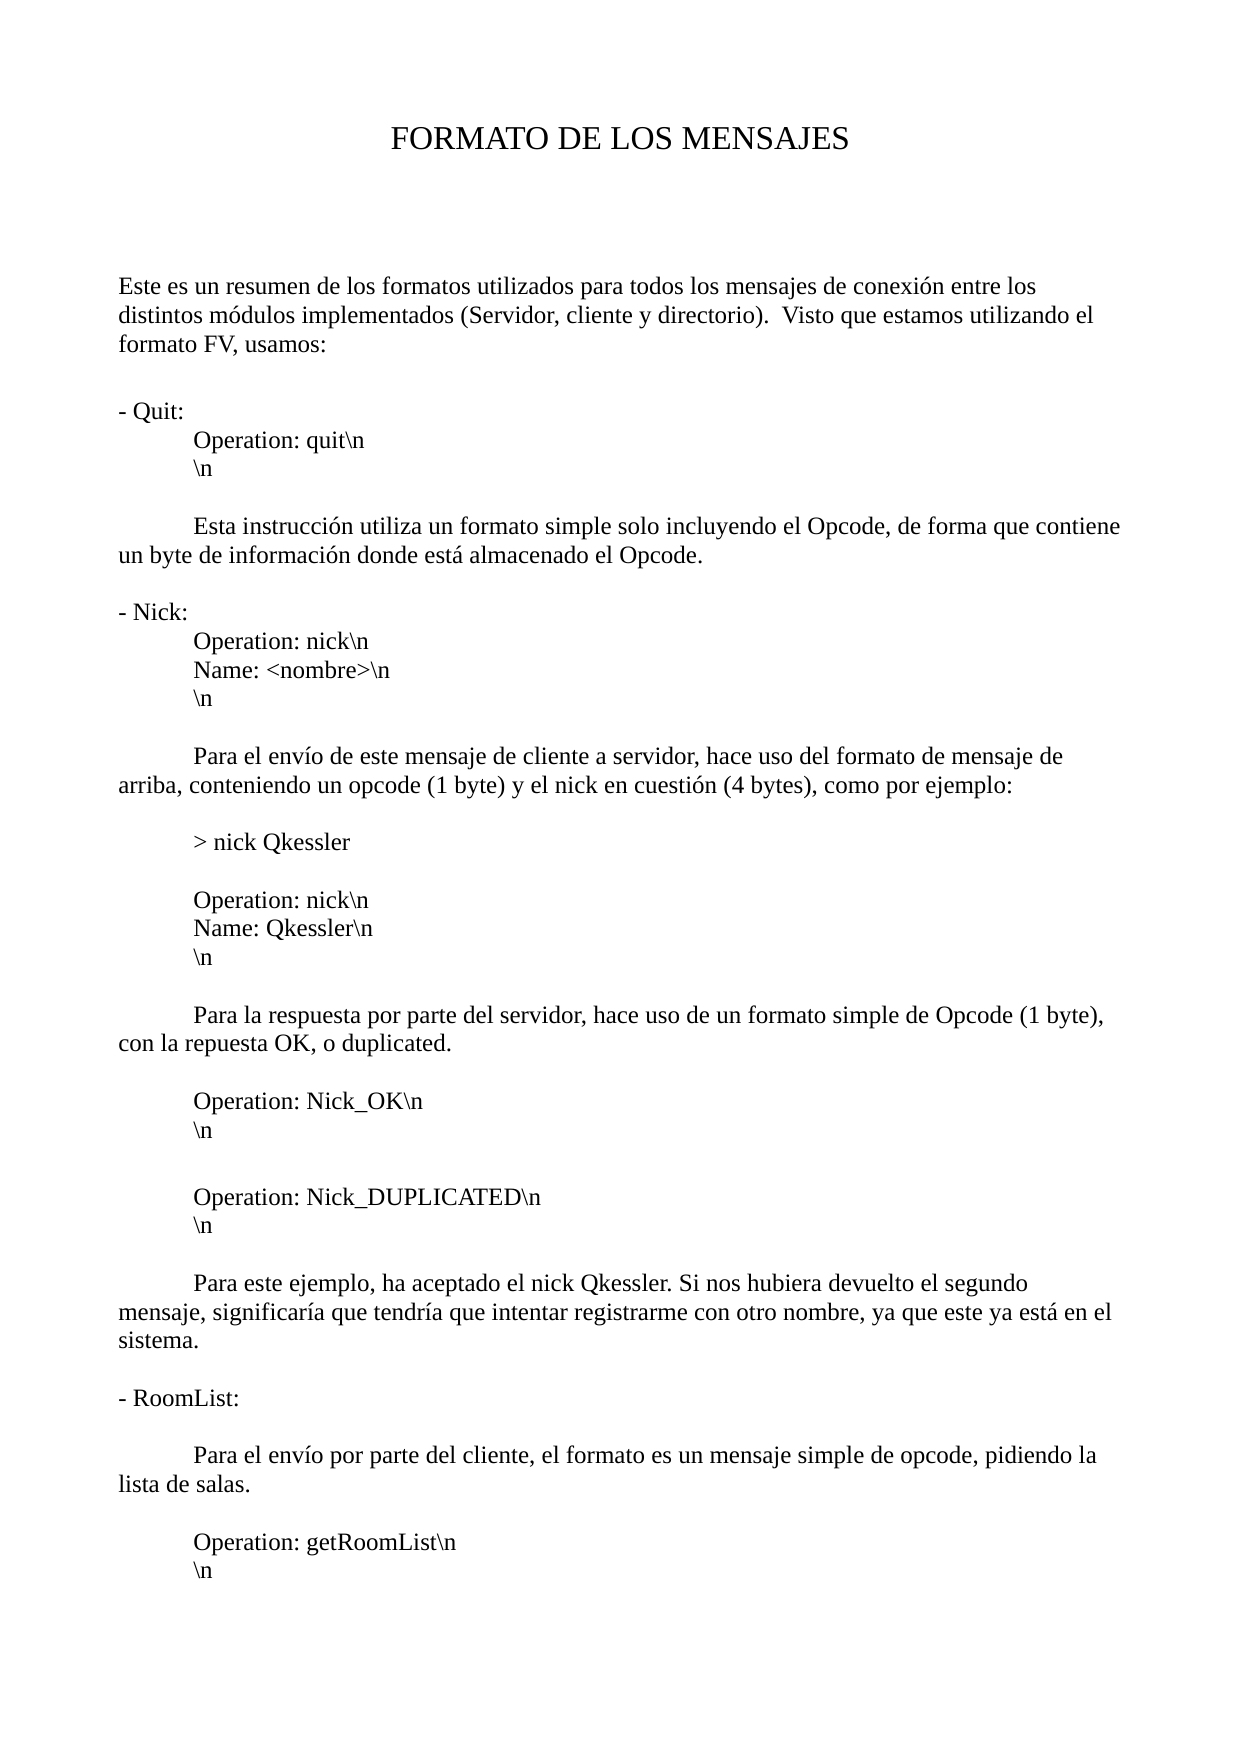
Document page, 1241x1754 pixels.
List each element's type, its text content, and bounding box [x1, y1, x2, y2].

text Operation: Nick_OK\n [118, 1086, 1122, 1115]
text - Nick: [118, 597, 1122, 626]
text Esta instrucción utiliza un formato simple solo incluyendo el Opcode, de forma que contiene un byte de información donde está almacenado el Opcode. [118, 511, 1122, 568]
text \n [118, 1115, 1122, 1143]
text \n [118, 942, 1122, 971]
text > nick Qkessler [118, 827, 1122, 856]
text Operation: nick\n [118, 885, 1122, 913]
text \n [118, 683, 1122, 712]
text Name: Qkessler\n [118, 913, 1122, 942]
text Operation: nick\n [118, 626, 1122, 655]
text Operation: getRoomList\n [118, 1527, 1122, 1556]
text Para la respuesta por parte del servidor, hace uso de un formato simple de Opcode (1 byte), con la repuesta OK, o duplicated. [118, 1000, 1122, 1057]
text Para este ejemplo, ha aceptado el nick Qkessler. Si nos hubiera devuelto el segundo mensaje, significaría que tendría que intentar registrarme con otro nombre, ya que este ya está en el sistema. [118, 1268, 1122, 1354]
text Para el envío de este mensaje de cliente a servidor, hace uso del formato de mensaje de arriba, conteniendo un opcode (1 byte) y el nick en cuestión (4 bytes), como por ejemplo: [118, 741, 1122, 798]
text Operation: Nick_DUPLICATED\n [118, 1182, 1122, 1211]
text \n [118, 1211, 1122, 1239]
text \n [118, 1556, 1122, 1584]
text Para el envío por parte del cliente, el formato es un mensaje simple de opcode, pidiendo la lista de salas. [118, 1441, 1122, 1498]
text Este es un resumen de los formatos utilizados para todos los mensajes de conexión entre los distintos módulos implementados (Servidor, cliente y directorio). Visto que estamos utilizando el formato FV, usamos: [118, 271, 1122, 358]
text Operation: quit\n [118, 425, 1122, 453]
text \n [118, 453, 1122, 482]
text - RoomList: [118, 1383, 1122, 1412]
text Name: <nombre>\n [118, 655, 1122, 683]
text - Quit: [118, 396, 1122, 425]
text FORMATO DE LOS MENSAJES [118, 118, 1122, 156]
